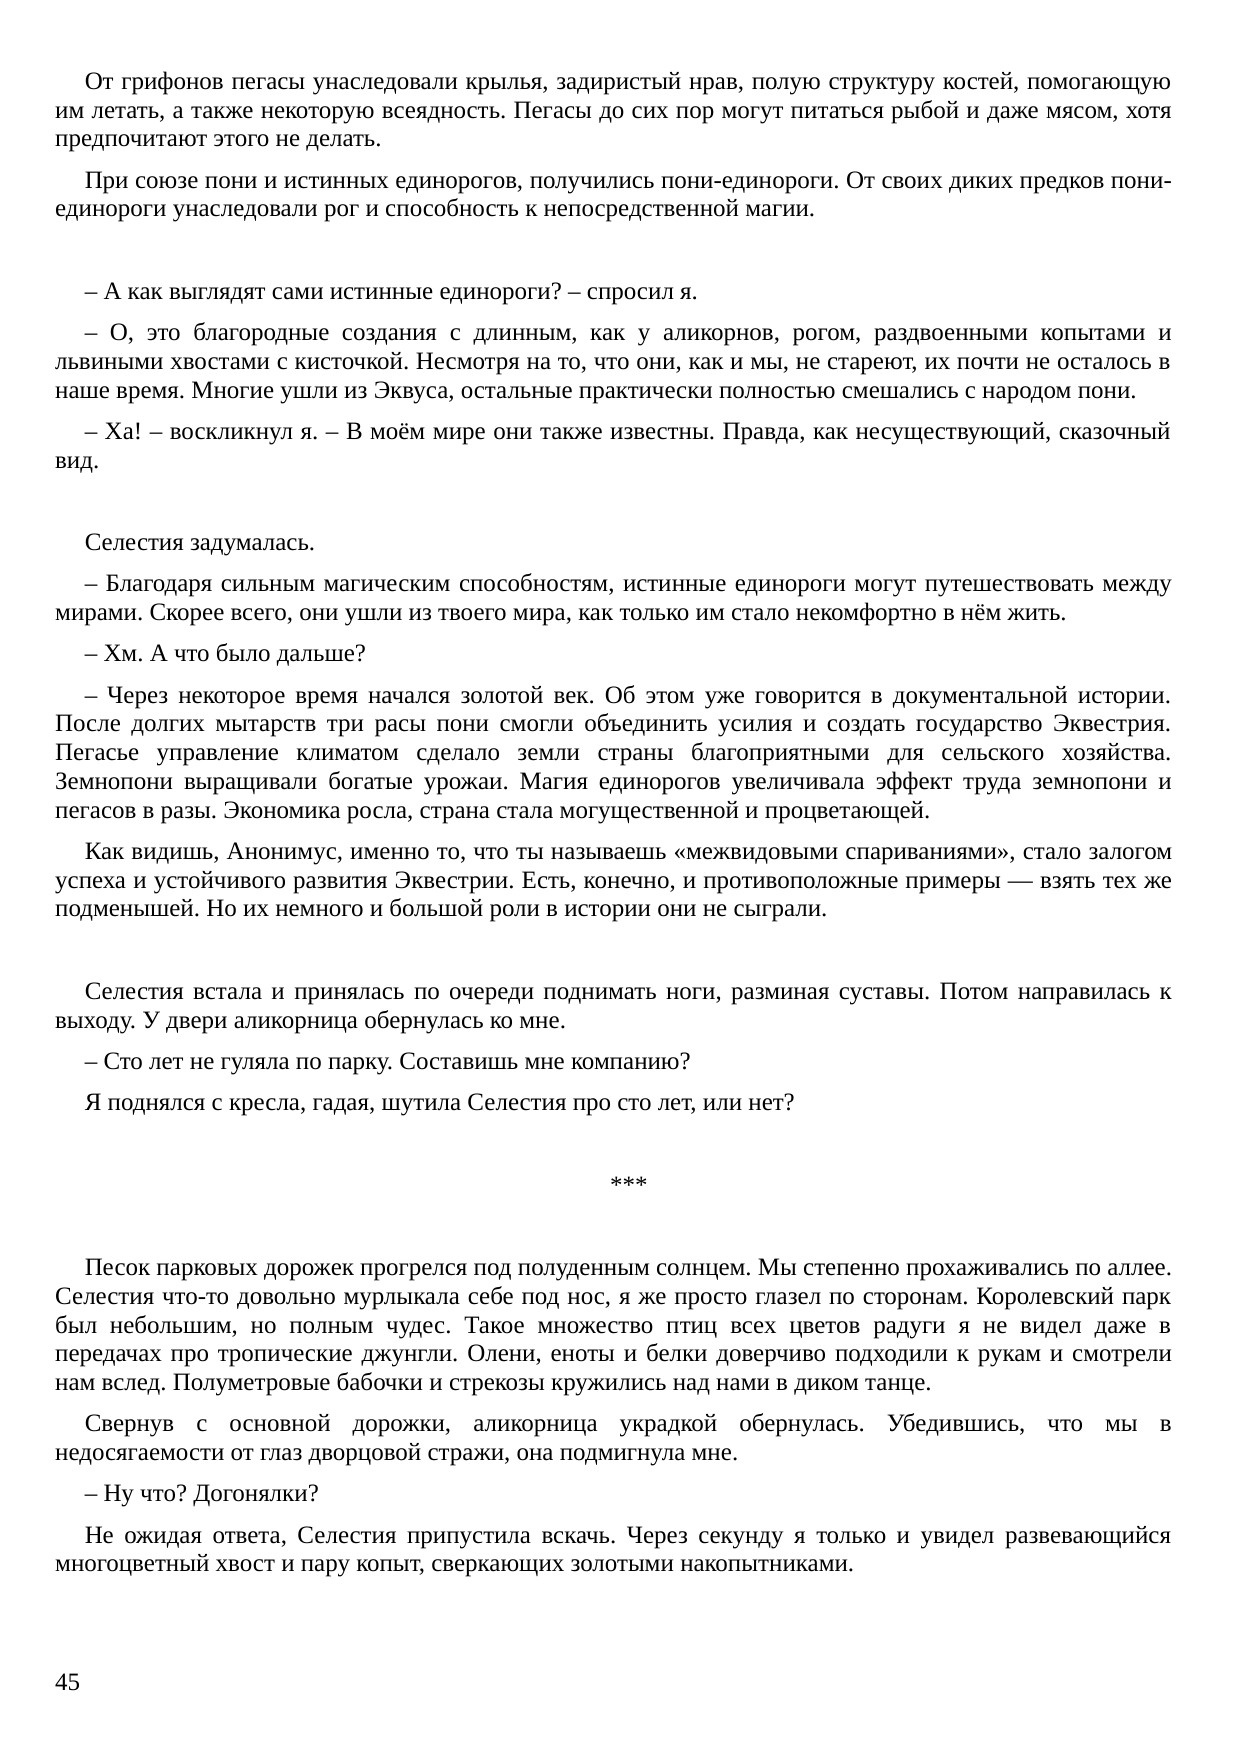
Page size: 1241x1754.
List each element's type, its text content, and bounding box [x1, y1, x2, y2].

text Не ожидая ответа, Селестия припустила вскачь. Через секунду я только и увидел развевающийся многоцветный хвост и пару копыт, сверкающих золотыми накопытниками. [55, 1520, 1173, 1577]
text – Сто лет не гуляла по парку. Составишь мне компанию? [55, 1046, 1173, 1075]
text – А как выглядят сами истинные единороги? – спросил я. [55, 276, 1173, 305]
text – Ну что? Догонялки? [55, 1478, 1173, 1507]
text Я поднялся с кресла, гадая, шутила Селестия про сто лет, или нет? [55, 1087, 1173, 1116]
text – Благодаря сильным магическим способностям, истинные единороги могут путешествовать между мирами. Скорее всего, они ушли из твоего мира, как только им стало некомфортно в нём жить. [55, 568, 1173, 626]
text При союзе пони и истинных единорогов, получились пони-единороги. От своих диких предков пони-единороги унаследовали рог и способность к непосредственной магии. [55, 165, 1173, 222]
text *** [55, 1170, 1173, 1198]
text – Ха! – воскликнул я. – В моём мире они также известны. Правда, как несуществующий, сказочный вид. [55, 416, 1173, 473]
text Песок парковых дорожек прогрелся под полуденным солнцем. Мы степенно прохаживались по аллее. Селестия что-то довольно мурлыкала себе под нос, я же просто глазел по сторонам. Королевский парк был небольшим, но полным чудес. Такое множество птиц всех цветов радуги я не видел даже в передачах про тропические джунгли. Олени, еноты и белки доверчиво подходили к рукам и смотрели нам вслед. Полуметровые бабочки и стрекозы кружились над нами в диком танце. [55, 1252, 1173, 1396]
text От грифонов пегасы унаследовали крылья, задиристый нрав, полую структуру костей, помогающую им летать, а также некоторую всеядность. Пегасы до сих пор могут питаться рыбой и даже мясом, хотя предпочитают этого не делать. [55, 66, 1173, 152]
text Селестия задумалась. [55, 527, 1173, 556]
text Селестия встала и принялась по очереди поднимать ноги, разминая суставы. Потом направилась к выходу. У двери аликорница обернулась ко мне. [55, 976, 1173, 1033]
text Как видишь, Анонимус, именно то, что ты называешь «межвидовыми спариваниями», стало залогом успеха и устойчивого развития Эквестрии. Есть, конечно, и противоположные примеры — взять тех же подменышей. Но их немного и большой роли в истории они не сыграли. [55, 836, 1173, 922]
text – Через некоторое время начался золотой век. Об этом уже говорится в документальной истории. После долгих мытарств три расы пони смогли объединить усилия и создать государство Эквестрия. Пегасье управление климатом сделало земли страны благоприятными для сельского хозяйства. Земнопони выращивали богатые урожаи. Магия единорогов увеличивала эффект труда земнопони и пегасов в разы. Экономика росла, страна стала могущественной и процветающей. [55, 680, 1173, 823]
text – О, это благородные создания с длинным, как у аликорнов, рогом, раздвоенными копытами и львиными хвостами с кисточкой. Несмотря на то, что они, как и мы, не стареют, их почти не осталось в наше время. Многие ушли из Эквуса, остальные практически полностью смешались с народом пони. [55, 317, 1173, 403]
text Свернув с основной дорожки, аликорница украдкой обернулась. Убедившись, что мы в недосягаемости от глаз дворцовой стражи, она подмигнула мне. [55, 1408, 1173, 1466]
text – Хм. А что было дальше? [55, 638, 1173, 667]
